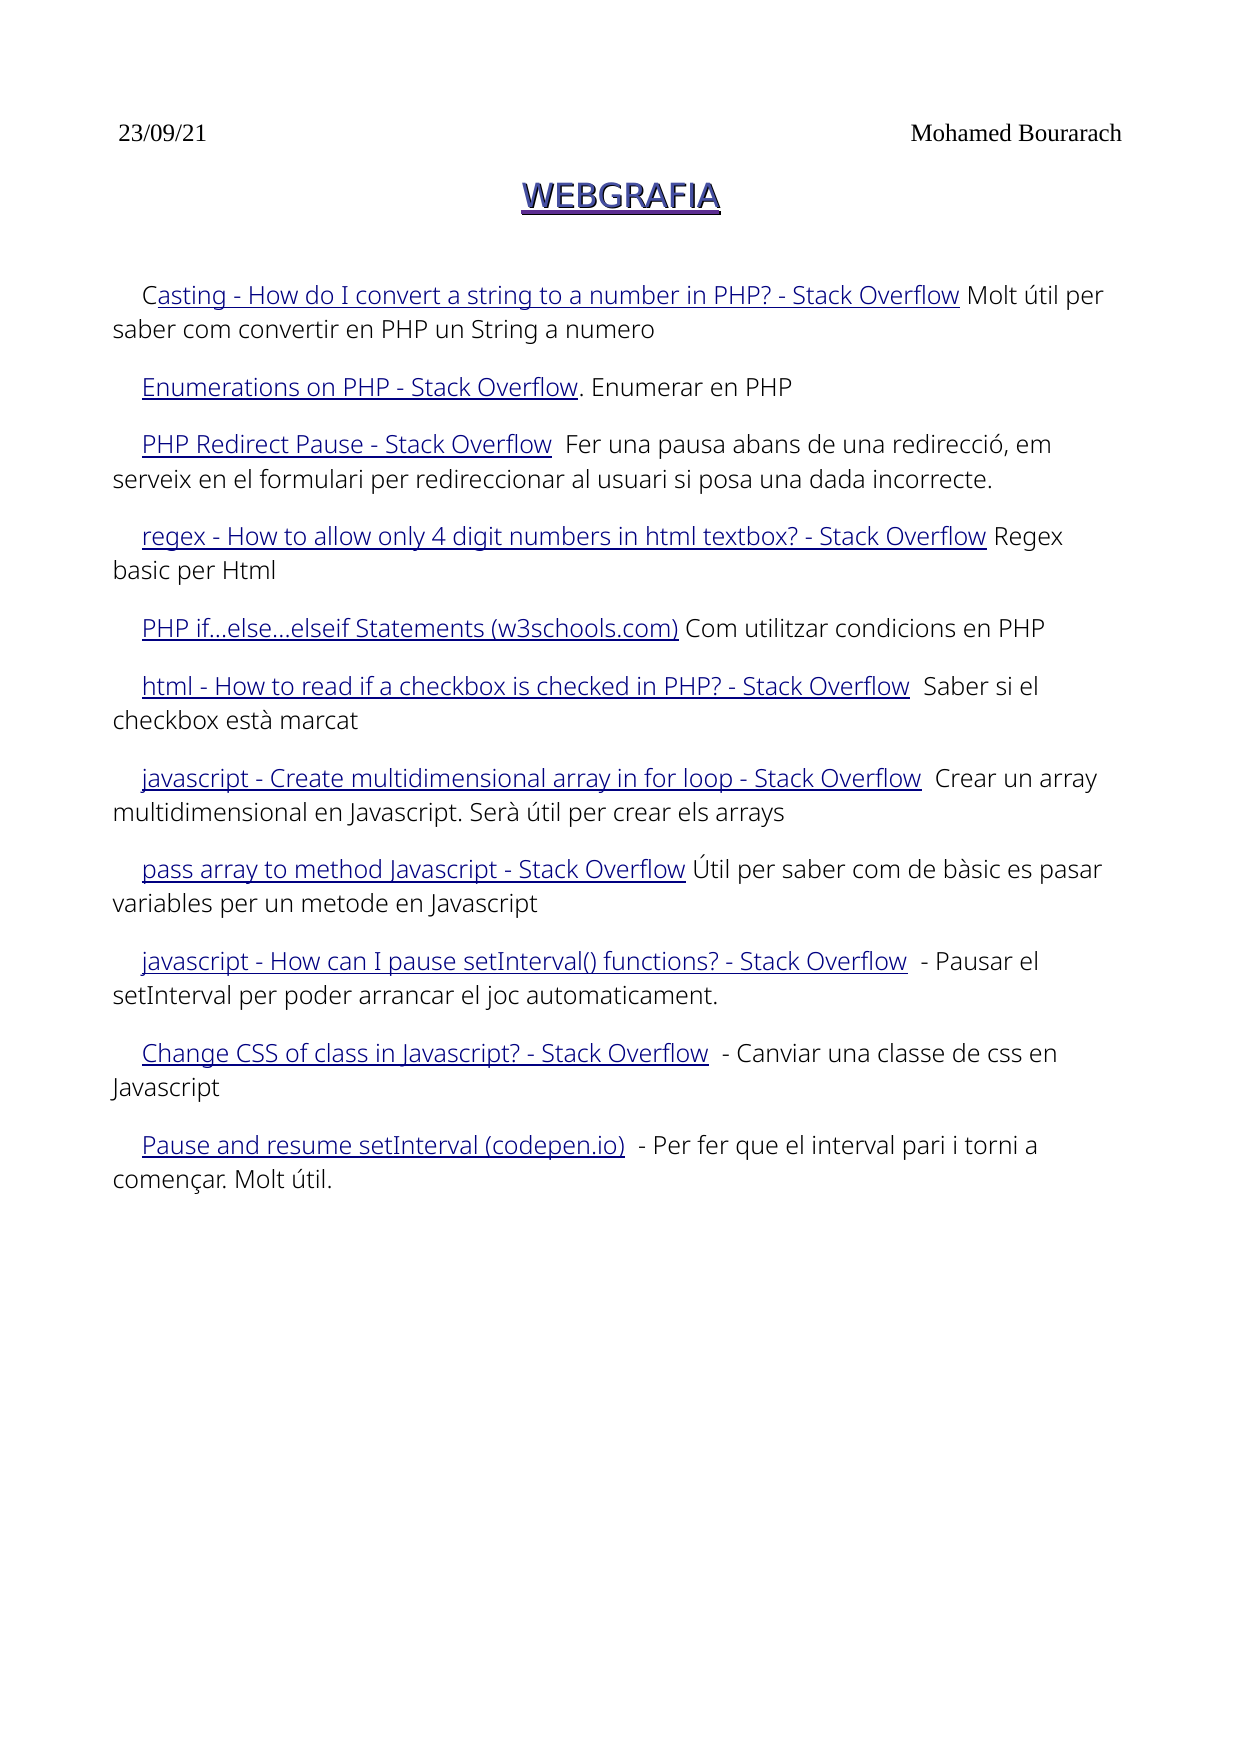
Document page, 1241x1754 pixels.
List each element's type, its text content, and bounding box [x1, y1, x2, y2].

text javascript - Create multidimensional array in for loop - Stack Overflow Crear un array multidimensional en Javascript. Serà útil per crear els arrays [112, 760, 1122, 828]
text Pause and resume setInterval (codepen.io) - Per fer que el interval pari i torni a començar. Molt útil. [112, 1127, 1122, 1195]
text PHP if...else...elseif Statements (w3schools.com) Com utilitzar condicions en PHP [112, 611, 1122, 645]
text regex - How to allow only 4 digit numbers in html textbox? - Stack Overflow Regex basic per Html [112, 519, 1122, 587]
text pass array to method Javascript - Stack Overflow Útil per saber com de bàsic es pasar variables per un metode en Javascript [112, 852, 1122, 920]
text Enumerations on PHP - Stack Overflow. Enumerar en PHP [112, 369, 1122, 403]
text html - How to read if a checkbox is checked in PHP? - Stack Overflow Saber si el checkbox està marcat [112, 668, 1122, 737]
text Casting - How do I convert a string to a number in PHP? - Stack Overflow Molt útil per saber com convertir en PHP un String a numero [112, 278, 1122, 346]
text Change CSS of class in Javascript? - Stack Overflow - Canviar una classe de css en Javascript [112, 1036, 1122, 1104]
text PHP Redirect Pause - Stack Overflow Fer una pausa abans de una redirecció, em serveix en el formulari per redireccionar al usuari si posa una dada incorrecte. [112, 427, 1122, 495]
subtitle WEBGRAFIA [118, 176, 1122, 215]
text javascript - How can I pause setInterval() functions? - Stack Overflow - Pausar el setInterval per poder arrancar el joc automaticament. [112, 944, 1122, 1012]
